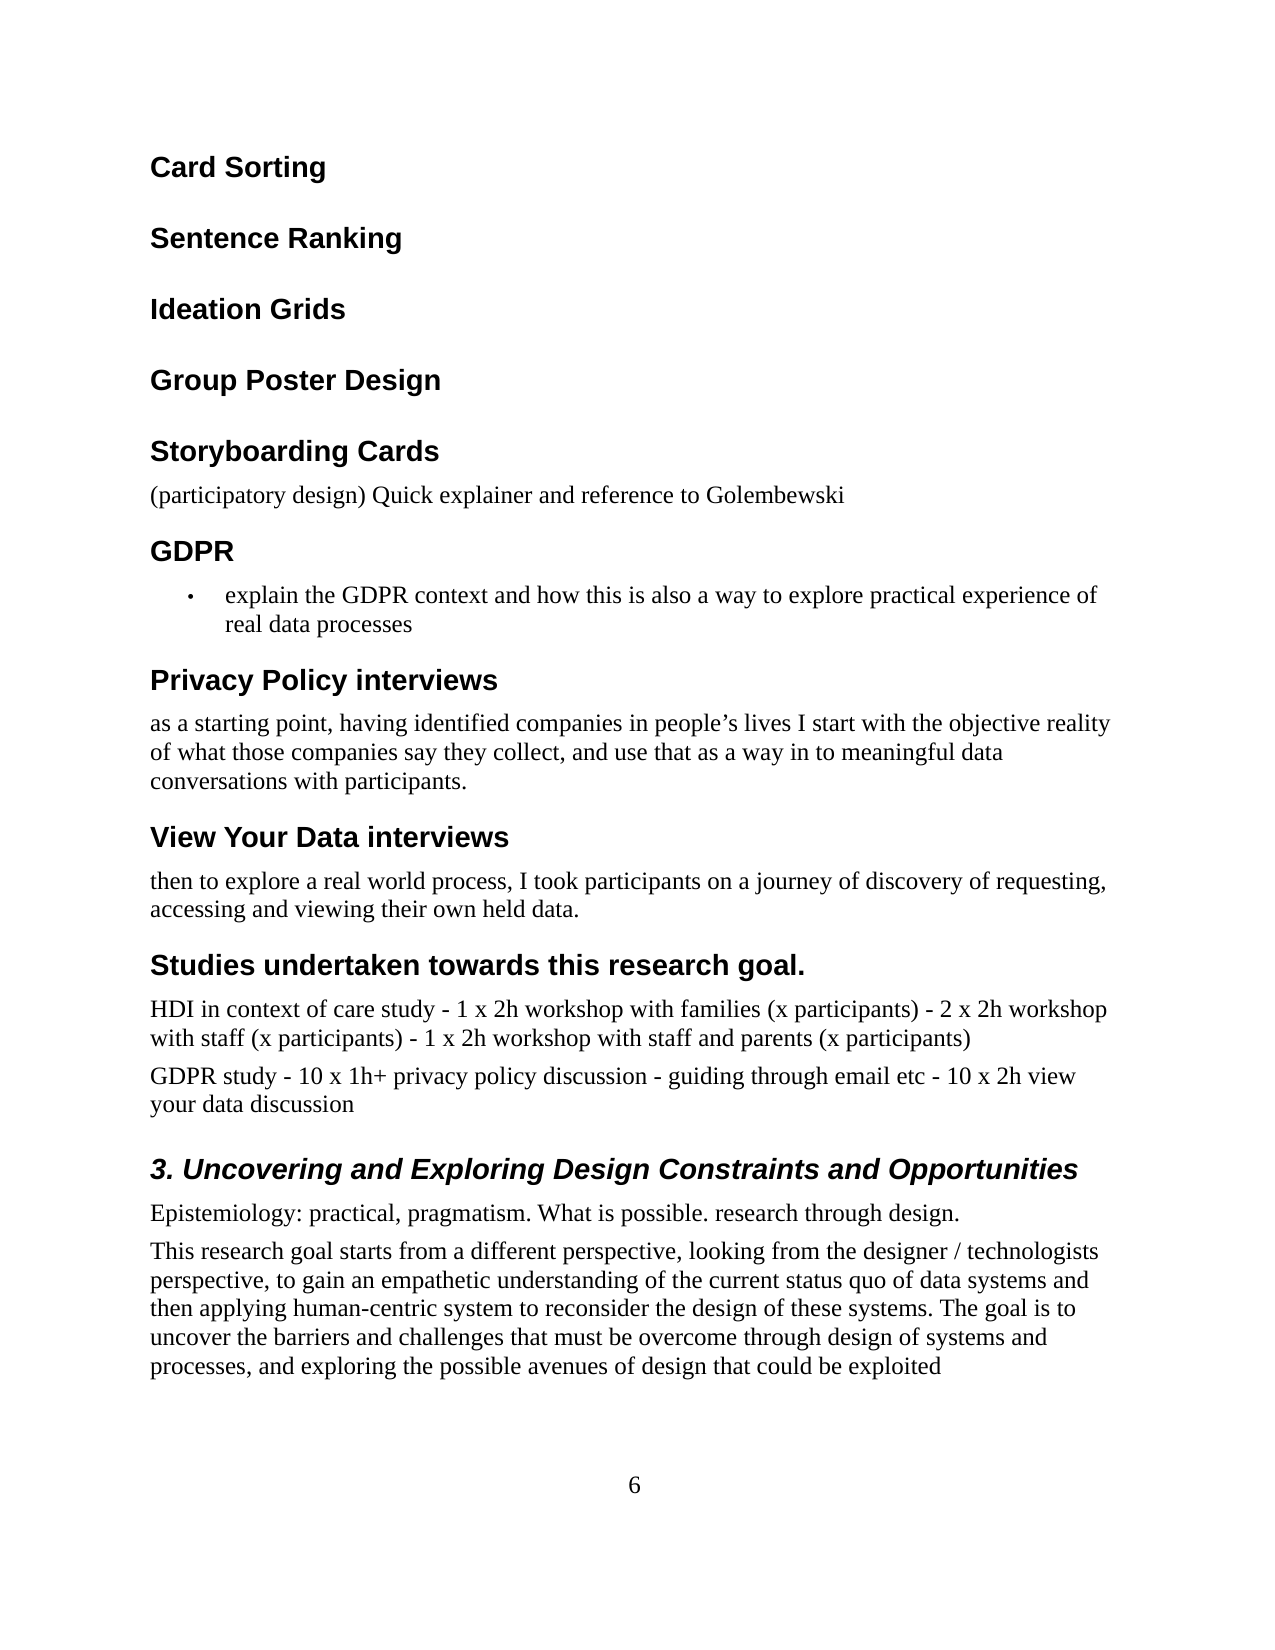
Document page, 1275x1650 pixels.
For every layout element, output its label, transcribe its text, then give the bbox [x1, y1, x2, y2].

subtitle GDPR [150, 534, 1125, 567]
subtitle Privacy Policy interviews [150, 662, 1125, 696]
text HDI in context of care study - 1 x 2h workshop with families (x participants) - 2 x 2h workshop with staff (x participants) - 1 x 2h workshop with staff and parents (x participants) [150, 994, 1125, 1052]
subtitle View Your Data interviews [150, 820, 1125, 853]
subtitle Studies undertaken towards this research goal. [150, 948, 1125, 982]
subtitle 3. Uncovering and Exploring Design Constraints and Opportunities [150, 1152, 1125, 1186]
subtitle Card Sorting [150, 150, 1125, 183]
subtitle Ideation Grids [150, 292, 1125, 326]
text (participatory design) Quick explainer and reference to Golembewski [150, 480, 1125, 509]
subtitle Storyboarding Cards [150, 434, 1125, 468]
text This research goal starts from a different perspective, looking from the designer / technologists perspective, to gain an empathetic understanding of the current status quo of data systems and then applying human-centric system to reconsider the design of these systems. The goal is to uncover the barriers and challenges that must be overcome through design of systems and processes, and exploring the possible avenues of design that could be exploited [150, 1236, 1125, 1380]
text GDPR study - 10 x 1h+ privacy policy discussion - guiding through email etc - 10 x 2h view your data discussion [150, 1061, 1125, 1118]
text as a starting point, having identified companies in people’s lives I start with the objective reality of what those companies say they collect, and use that as a way in to meaningful data conversations with participants. [150, 708, 1125, 795]
subtitle Sentence Ranking [150, 221, 1125, 254]
text Epistemiology: practical, pragmatism. What is possible. research through design. [150, 1198, 1125, 1227]
list explain the GDPR context and how this is also a way to explore practical experience of real data processes [187, 580, 1125, 637]
text then to explore a real world process, I took participants on a journey of discovery of requesting, accessing and viewing their own held data. [150, 866, 1125, 923]
subtitle Group Poster Design [150, 363, 1125, 397]
